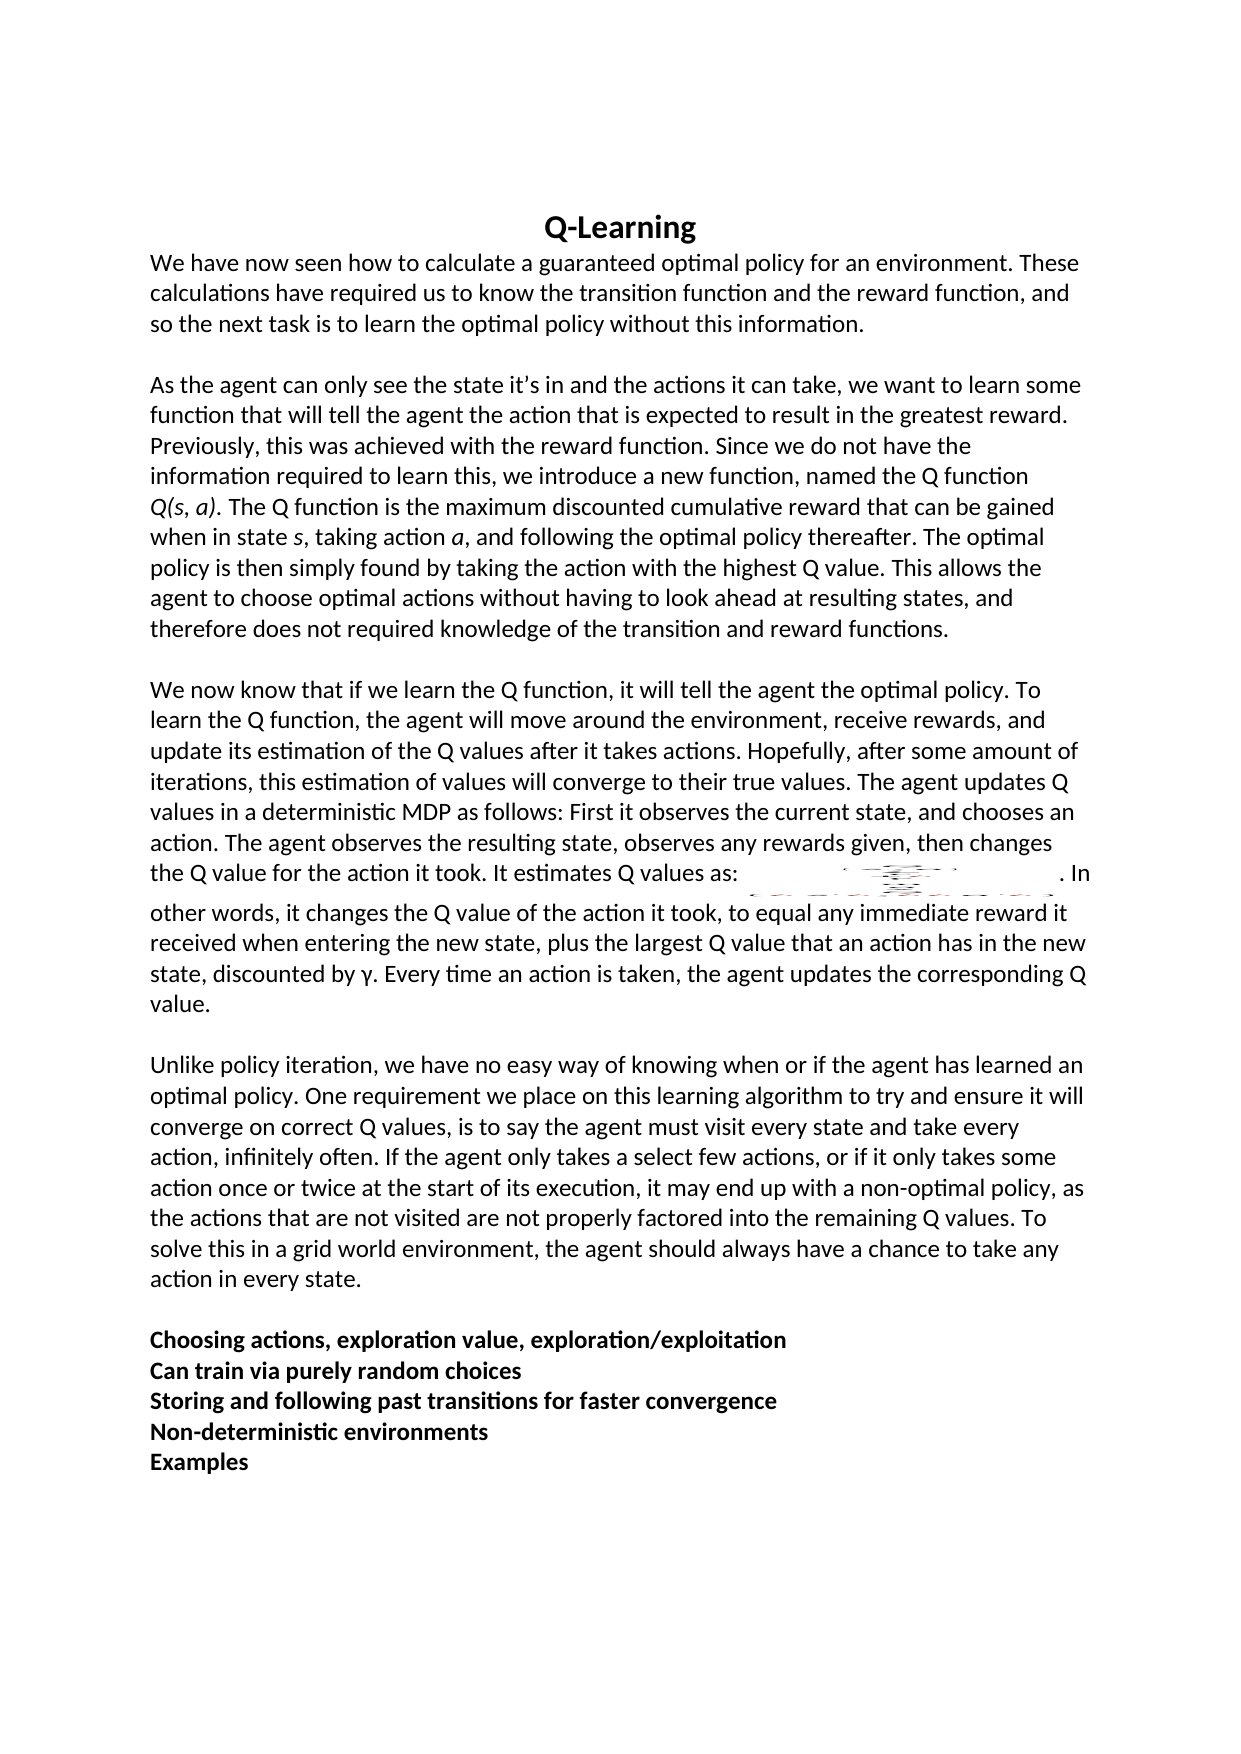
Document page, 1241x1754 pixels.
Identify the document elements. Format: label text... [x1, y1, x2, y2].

text We now know that if we learn the Q function, it will tell the agent the optimal policy. To learn the Q function, the agent will move around the environment, receive rewards, and update its estimation of the Q values after it takes actions. Hopefully, after some amount of iterations, this estimation of values will converge to their true values. The agent updates Q values in a deterministic MDP as follows: First it observes the current state, and chooses an action. The agent observes the resulting state, observes any rewards given, then changes the Q value for the action it took. It estimates Q values as: . In other words, it changes the Q value of the action it took, to equal any immediate reward it received when entering the new state, plus the largest Q value that an action has in the new state, discounted by γ. Every time an action is taken, the agent updates the corresponding Q value. [150, 674, 1090, 1019]
text Storing and following past transitions for faster convergence [150, 1385, 1090, 1416]
text We have now seen how to calculate a guaranteed optimal policy for an environment. These calculations have required us to know the transition function and the reward function, and so the next task is to learn the optimal policy without this information. [150, 247, 1090, 338]
text Unlike policy iteration, we have no easy way of knowing when or if the agent has learned an optimal policy. One requirement we place on this learning algorithm to try and ensure it will converge on correct Q values, is to say the agent must visit every state and take every action, infinitely often. If the agent only takes a select few actions, or if it only takes some action once or twice at the start of its execution, it may end up with a non-optimal policy, as the actions that are not visited are not properly factored into the remaining Q values. To solve this in a grid world environment, the agent should always have a chance to take any action in every state. [150, 1050, 1090, 1294]
text Can train via purely random choices [150, 1355, 1090, 1385]
text Examples [150, 1446, 1090, 1477]
text Choosing actions, exploration value, exploration/exploitation [150, 1324, 1090, 1355]
text As the agent can only see the state it’s in and the actions it can take, we want to learn some function that will tell the agent the action that is expected to result in the greatest reward. Previously, this was achieved with the reward function. Since we do not have the information required to learn this, we introduce a new function, named the Q function [150, 369, 1090, 491]
text Q(s, a). The Q function is the maximum discounted cumulative reward that can be gained when in state s, taking action a, and following the optimal policy thereafter. The optimal policy is then simply found by taking the action with the highest Q value. This allows the agent to choose optimal actions without having to look ahead at resulting states, and therefore does not required knowledge of the transition and reward functions. [150, 491, 1090, 643]
text Q-Learning [150, 206, 1090, 247]
text Non-deterministic environments [150, 1416, 1090, 1446]
